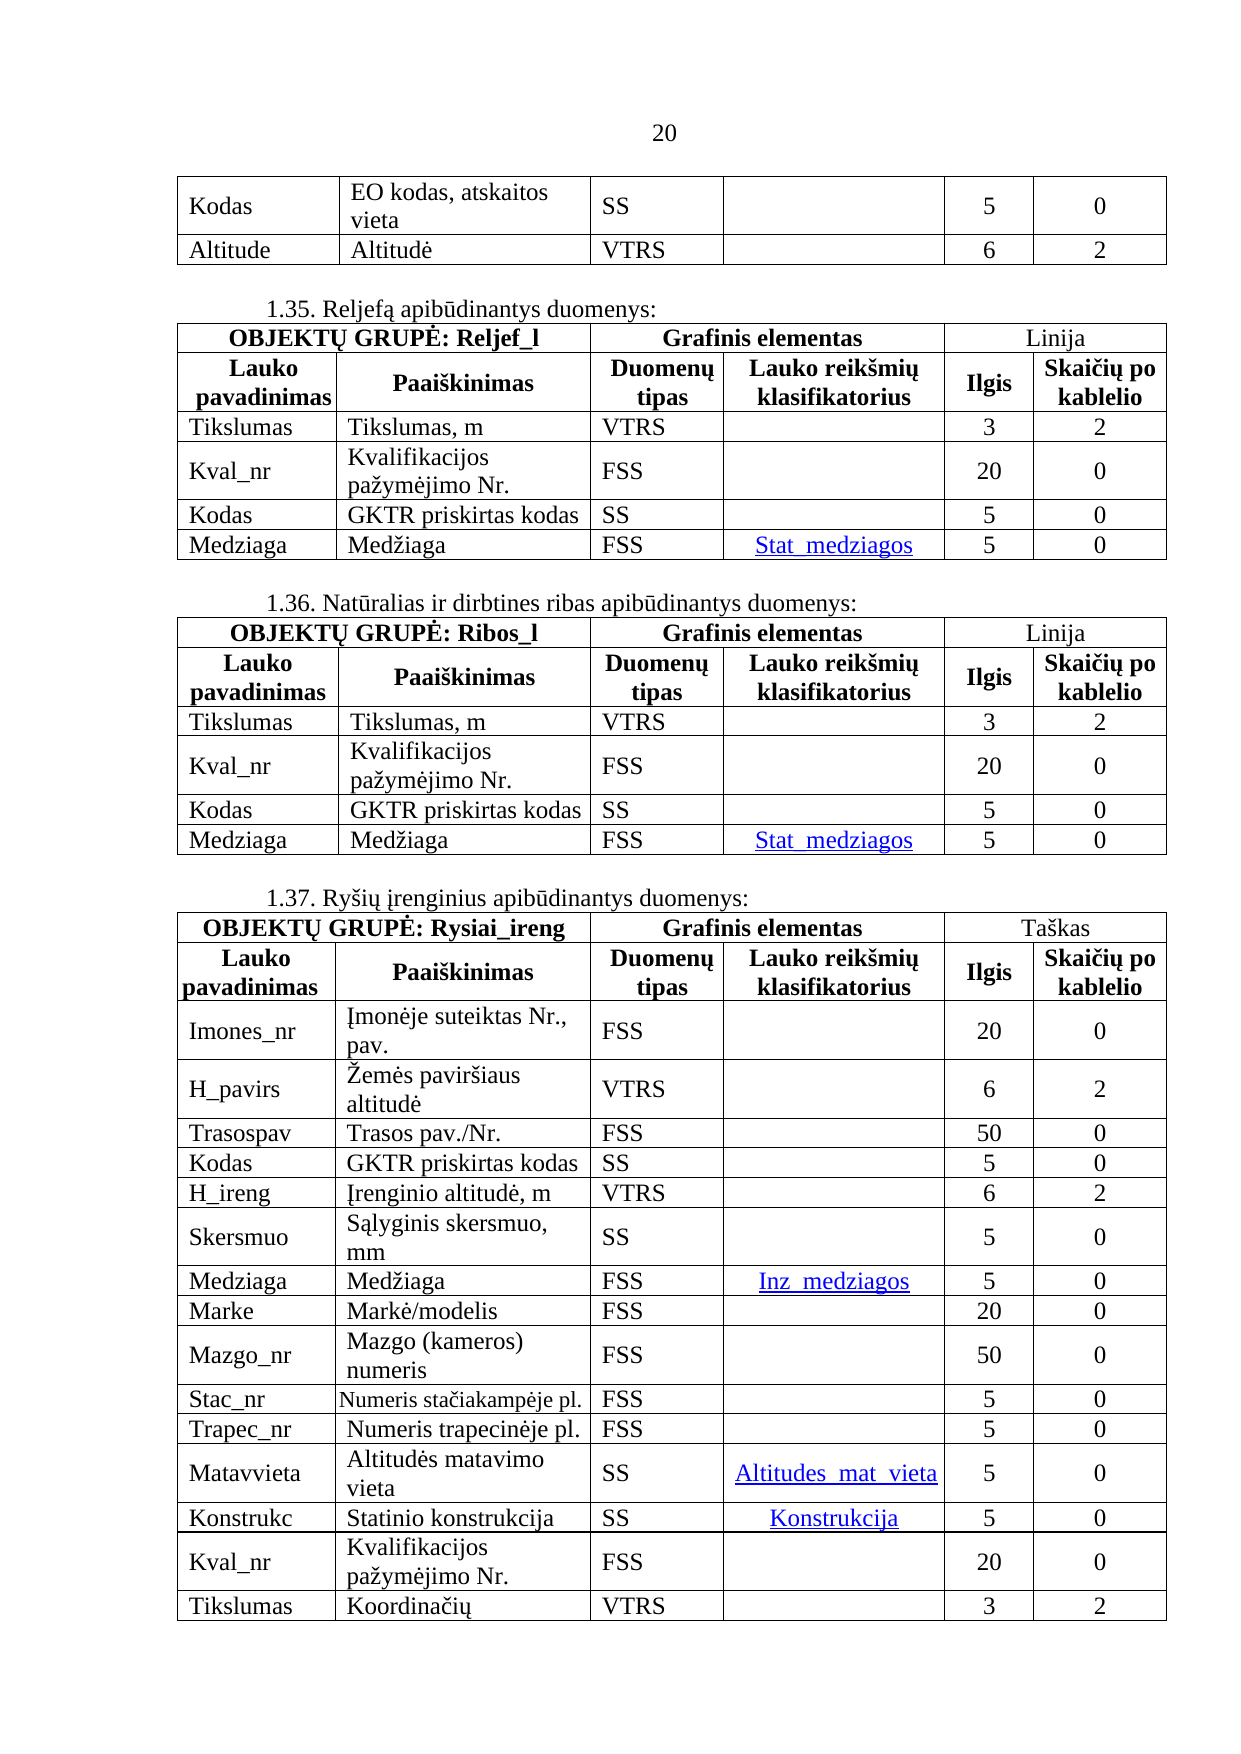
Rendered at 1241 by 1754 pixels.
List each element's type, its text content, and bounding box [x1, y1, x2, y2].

table_cell Mazgo (kameros) numeris [336, 1326, 590, 1383]
table_cell 5 [945, 1503, 1033, 1531]
table_cell Mazgo_nr [178, 1326, 335, 1383]
table_cell 5 [945, 177, 1033, 234]
table_cell Lauko pavadinimas [178, 943, 335, 1000]
table_cell FSS [591, 530, 723, 559]
table_cell 6 [945, 1060, 1033, 1117]
table_header OBJEKTŲ GRUPĖ: Ribos_l [178, 618, 590, 647]
table_cell FSS [591, 736, 723, 794]
table_cell 0 [1034, 1414, 1166, 1443]
table_cell 5 [945, 825, 1033, 853]
table_cell [724, 795, 944, 824]
table_cell Statinio konstrukcija [336, 1503, 590, 1531]
table_cell VTRS [591, 412, 723, 441]
table_cell Paaiškinimas [337, 353, 590, 411]
table_cell [724, 500, 944, 529]
table_cell Duomenų tipas [591, 943, 723, 1000]
table_cell Tikslumas, m [337, 412, 590, 441]
table_cell GKTR priskirtas kodas [337, 500, 590, 529]
table_cell Numeris trapecinėje pl. [336, 1414, 590, 1443]
table_cell SS [591, 1208, 723, 1265]
table_cell [724, 1119, 944, 1147]
table_cell [724, 1296, 944, 1325]
table_cell [724, 1178, 944, 1207]
table_cell 5 [945, 1414, 1033, 1443]
table_cell 0 [1034, 500, 1166, 529]
table_cell Medžiaga [337, 530, 590, 559]
table_cell 20 [945, 442, 1033, 499]
table_cell H_ireng [178, 1178, 335, 1207]
table_cell [724, 707, 944, 735]
table_cell Medžiaga [336, 1266, 590, 1295]
table_cell 5 [945, 1266, 1033, 1295]
table_cell EO kodas, atskaitos vieta [340, 177, 590, 234]
table_cell Kvalifikacijos pažymėjimo Nr. [337, 442, 590, 499]
table_cell Ilgis [945, 353, 1033, 411]
table_header Linija [945, 618, 1166, 647]
table_cell Konstrukc [178, 1503, 335, 1531]
table_cell Kodas [178, 177, 339, 234]
table_cell Tikslumas [178, 1591, 335, 1620]
table_cell 0 [1034, 1148, 1166, 1177]
table_cell 20 [945, 1296, 1033, 1325]
table_cell VTRS [591, 707, 723, 735]
table_cell Altitude [178, 235, 339, 264]
table_cell Medziaga [178, 530, 336, 559]
table_cell [724, 442, 944, 499]
table_cell SS [591, 1148, 723, 1177]
table_cell 6 [945, 235, 1033, 264]
table_cell [724, 412, 944, 441]
table_cell 5 [945, 530, 1033, 559]
table_cell Trapec_nr [178, 1414, 335, 1443]
table_cell 0 [1034, 1266, 1166, 1295]
table_cell 0 [1034, 1208, 1166, 1265]
table_cell Įrenginio altitudė, m [336, 1178, 590, 1207]
table_cell 2 [1034, 1178, 1166, 1207]
text 1.37. Ryšių įrenginius apibūdinantys duomenys: [177, 883, 1152, 912]
table_cell Skaičių po kablelio [1034, 353, 1166, 411]
table_cell 3 [945, 412, 1033, 441]
table_cell Kval_nr [178, 1533, 335, 1590]
table_header Grafinis elementas [591, 618, 944, 647]
table_cell Medžiaga [339, 825, 590, 853]
table_cell Konstrukcija [724, 1503, 944, 1531]
table_cell [724, 736, 944, 794]
table_cell [724, 1148, 944, 1177]
table_cell FSS [591, 1533, 723, 1590]
table_cell H_pavirs [178, 1060, 335, 1117]
table_header Linija [945, 324, 1166, 352]
table_cell Medziaga [178, 825, 338, 853]
table_cell Tikslumas, m [339, 707, 590, 735]
table_cell Lauko pavadinimas [178, 648, 338, 706]
table_cell [724, 1001, 944, 1059]
table_header Grafinis elementas [591, 324, 944, 352]
table_cell Trasospav [178, 1119, 335, 1147]
table_cell [724, 235, 944, 264]
table_cell Sąlyginis skersmuo, mm [336, 1208, 590, 1265]
table_cell 5 [945, 1385, 1033, 1413]
table_cell Žemės paviršiaus altitudė [336, 1060, 590, 1117]
table_cell Imones_nr [178, 1001, 335, 1059]
table_cell Altitudes_mat_vieta [724, 1444, 944, 1502]
table_cell Kodas [178, 795, 338, 824]
table_cell VTRS [591, 1060, 723, 1117]
table_cell FSS [591, 1266, 723, 1295]
table_cell VTRS [591, 1591, 723, 1620]
table_cell FSS [591, 1296, 723, 1325]
table_cell Kval_nr [178, 736, 338, 794]
text 1.35. Reljefą apibūdinantys duomenys: [177, 294, 1152, 322]
table_cell 2 [1034, 235, 1166, 264]
table_cell Kodas [178, 1148, 335, 1177]
table_cell Kval_nr [178, 442, 336, 499]
table_cell Skaičių po kablelio [1034, 943, 1166, 1000]
table_cell 20 [945, 736, 1033, 794]
table_cell [724, 1326, 944, 1383]
table_cell 5 [945, 500, 1033, 529]
table_cell 2 [1034, 707, 1166, 735]
table_cell [724, 1533, 944, 1590]
table_cell Altitudė [340, 235, 590, 264]
table_header OBJEKTŲ GRUPĖ: Reljef_l [178, 324, 590, 352]
table_cell Inz_medziagos [724, 1266, 944, 1295]
table_cell 0 [1034, 177, 1166, 234]
table_cell Lauko pavadinimas [178, 353, 336, 411]
table_cell Marke [178, 1296, 335, 1325]
table_cell 0 [1034, 1326, 1166, 1383]
table_cell Kvalifikacijos pažymėjimo Nr. [336, 1533, 590, 1590]
table_cell [724, 1385, 944, 1413]
table_cell Duomenų tipas [591, 353, 723, 411]
table_cell Medziaga [178, 1266, 335, 1295]
table_header OBJEKTŲ GRUPĖ: Rysiai_ireng [178, 913, 590, 942]
table_cell SS [591, 1444, 723, 1502]
table_cell Ilgis [945, 943, 1033, 1000]
table_cell 5 [945, 795, 1033, 824]
table_cell VTRS [591, 235, 723, 264]
table_cell 20 [945, 1533, 1033, 1590]
table_cell SS [591, 1503, 723, 1531]
table_cell 0 [1034, 530, 1166, 559]
table_cell 2 [1034, 1591, 1166, 1620]
table_cell 3 [945, 707, 1033, 735]
table_cell 6 [945, 1178, 1033, 1207]
table_cell Paaiškinimas [339, 648, 590, 706]
table_cell 0 [1034, 442, 1166, 499]
table_cell 0 [1034, 1444, 1166, 1502]
table_cell 0 [1034, 1533, 1166, 1590]
table_cell 0 [1034, 1503, 1166, 1531]
table_cell Skaičių po kablelio [1034, 648, 1166, 706]
table_cell Tikslumas [178, 707, 338, 735]
table_cell 5 [945, 1148, 1033, 1177]
table_cell Skersmuo [178, 1208, 335, 1265]
table_cell SS [591, 500, 723, 529]
table_cell Paaiškinimas [336, 943, 590, 1000]
table_cell 5 [945, 1444, 1033, 1502]
table_cell 3 [945, 1591, 1033, 1620]
table_cell FSS [591, 1385, 723, 1413]
table_cell SS [591, 177, 723, 234]
table_cell FSS [591, 1119, 723, 1147]
table_cell Altitudės matavimo vieta [336, 1444, 590, 1502]
table_cell FSS [591, 442, 723, 499]
table_cell SS [591, 795, 723, 824]
table_cell FSS [591, 1414, 723, 1443]
table_cell Stac_nr [178, 1385, 335, 1413]
table_cell 2 [1034, 412, 1166, 441]
table_cell Tikslumas [178, 412, 336, 441]
table_cell FSS [591, 1001, 723, 1059]
table_cell 0 [1034, 1296, 1166, 1325]
table_cell 2 [1034, 1060, 1166, 1117]
table_cell Stat_medziagos [724, 825, 944, 853]
table_cell GKTR priskirtas kodas [336, 1148, 590, 1177]
table_cell 0 [1034, 1119, 1166, 1147]
table_cell Ilgis [945, 648, 1033, 706]
table_header Grafinis elementas [591, 913, 944, 942]
table_cell 50 [945, 1326, 1033, 1383]
table_cell Duomenų tipas [591, 648, 723, 706]
table_cell Kvalifikacijos pažymėjimo Nr. [339, 736, 590, 794]
table_cell Lauko reikšmių klasifikatorius [724, 648, 944, 706]
table_cell Markė/modelis [336, 1296, 590, 1325]
table_cell FSS [591, 825, 723, 853]
table_cell GKTR priskirtas kodas [339, 795, 590, 824]
table_cell [724, 1208, 944, 1265]
table_cell [724, 1060, 944, 1117]
table_cell 0 [1034, 1385, 1166, 1413]
table_header Taškas [945, 913, 1166, 942]
table_cell FSS [591, 1326, 723, 1383]
table_cell 0 [1034, 825, 1166, 853]
table_cell Lauko reikšmių klasifikatorius [724, 943, 944, 1000]
table_cell Koordinačių [336, 1591, 590, 1620]
table_cell 0 [1034, 795, 1166, 824]
table_cell Numeris stačiakampėje pl. [336, 1385, 590, 1413]
table_cell Lauko reikšmių klasifikatorius [724, 353, 944, 411]
table_cell Trasos pav./Nr. [336, 1119, 590, 1147]
text 1.36. Natūralias ir dirbtines ribas apibūdinantys duomenys: [177, 588, 1152, 617]
table_cell 0 [1034, 736, 1166, 794]
table_cell Stat_medziagos [724, 530, 944, 559]
table_cell VTRS [591, 1178, 723, 1207]
table_cell [724, 1414, 944, 1443]
table_cell [724, 1591, 944, 1620]
table_cell Matavvieta [178, 1444, 335, 1502]
table_cell 20 [945, 1001, 1033, 1059]
table_cell [724, 177, 944, 234]
table_cell 50 [945, 1119, 1033, 1147]
table_cell 0 [1034, 1001, 1166, 1059]
table_cell Kodas [178, 500, 336, 529]
table_cell 5 [945, 1208, 1033, 1265]
table_cell Įmonėje suteiktas Nr., pav. [336, 1001, 590, 1059]
